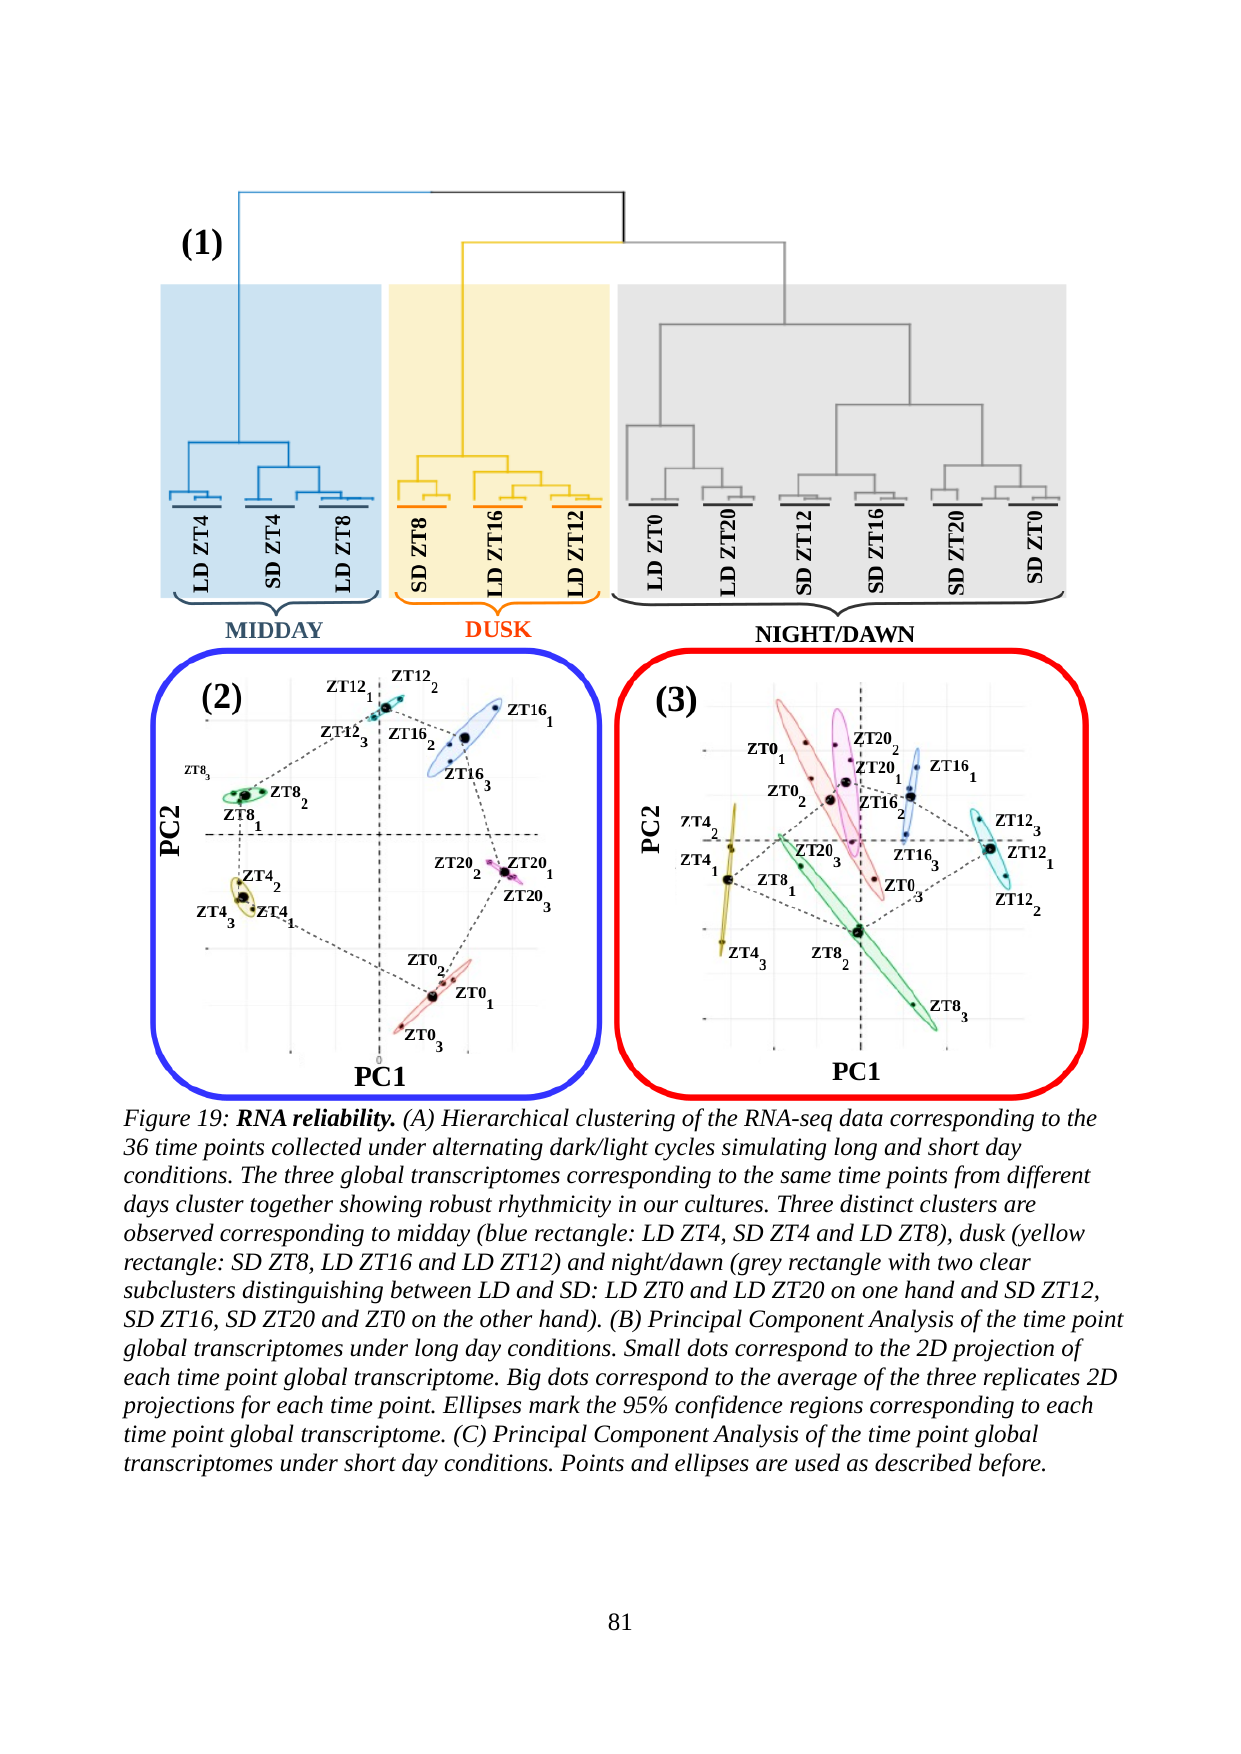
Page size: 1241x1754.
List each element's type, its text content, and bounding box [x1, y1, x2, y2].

picture [123, 176, 1128, 1103]
text Figure 19: RNA reliability. (A) Hierarchical clustering of the RNA-seq data corresponding to the 36 time points collected under alternating dark/light cycles simulating long and short day conditions. The three global transcriptomes corresponding to the same time points from different days cluster together showing robust rhythmicity in our cultures. Three distinct clusters are observed corresponding to midday (blue rectangle: LD ZT4, SD ZT4 and LD ZT8), dusk (yellow rectangle: SD ZT8, LD ZT16 and LD ZT12) and night/dawn (grey rectangle with two clear subclusters distinguishing between LD and SD: LD ZT0 and LD ZT20 on one hand and SD ZT12, SD ZT16, SD ZT20 and ZT0 on the other hand). (B) Principal Component Analysis of the time point global transcriptomes under long day conditions. Small dots correspond to the 2D projection of each time point global transcriptome. Big dots correspond to the average of the three replicates 2D projections for each time point. Ellipses mark the 95% confidence regions corresponding to each time point global transcriptome. (C) Principal Component Analysis of the time point global transcriptomes under short day conditions. Points and ellipses are used as described before. [123, 1103, 1127, 1477]
